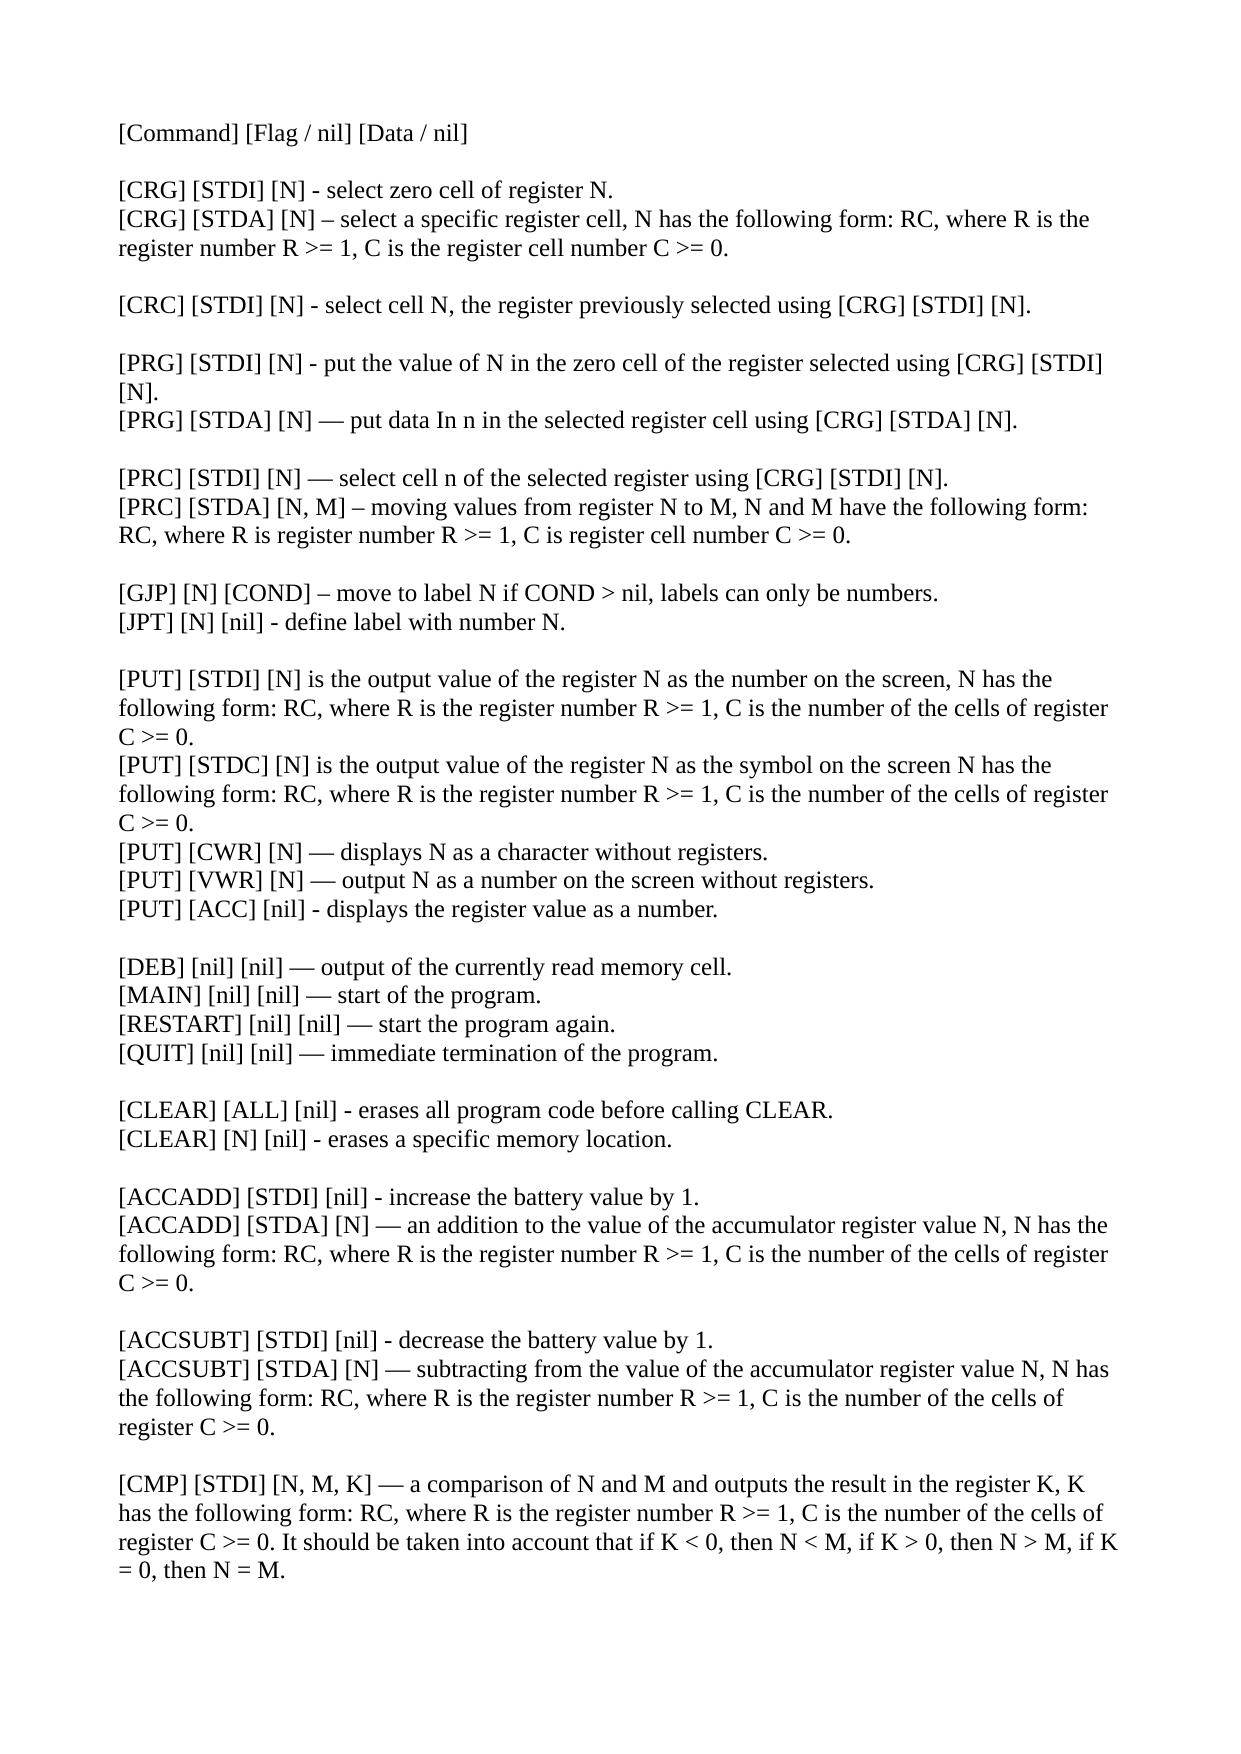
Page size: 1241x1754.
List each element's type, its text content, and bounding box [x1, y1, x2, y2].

text [PUT] [STDI] [N] is the output value of the register N as the number on the screen, N has the following form: RC, where R is the register number R >= 1, C is the number of the cells of register C >= 0. [118, 664, 1122, 751]
text [PRC] [STDA] [N, M] – moving values from register N to M, N and M have the following form: RC, where R is register number R >= 1, C is register cell number C >= 0. [118, 492, 1122, 549]
text [Command] [Flag / nil] [Data / nil] [118, 118, 1122, 147]
text [PUT] [ACC] [nil] - displays the register value as a number. [118, 894, 1122, 923]
text [DEB] [nil] [nil] — output of the currently read memory cell. [118, 952, 1122, 981]
text [GJP] [N] [COND] – move to label N if COND > nil, labels can only be numbers. [118, 578, 1122, 607]
text [QUIT] [nil] [nil] — immediate termination of the program. [118, 1038, 1122, 1067]
text [CRG] [STDA] [N] – select a specific register cell, N has the following form: RC, where R is the register number R >= 1, C is the register cell number C >= 0. [118, 204, 1122, 262]
text [PUT] [CWR] [N] — displays N as a character without registers. [118, 837, 1122, 866]
text [PUT] [STDC] [N] is the output value of the register N as the symbol on the screen N has the following form: RC, where R is the register number R >= 1, C is the number of the cells of register C >= 0. [118, 751, 1122, 837]
text [ACCADD] [STDA] [N] — an addition to the value of the accumulator register value N, N has the following form: RC, where R is the register number R >= 1, C is the number of the cells of register C >= 0. [118, 1211, 1122, 1297]
text [PRG] [STDA] [N] — put data In n in the selected register cell using [CRG] [STDA] [N]. [118, 406, 1122, 434]
text [ACCSUBT] [STDI] [nil] - decrease the battery value by 1. [118, 1326, 1122, 1354]
text [PUT] [VWR] [N] — output N as a number on the screen without registers. [118, 866, 1122, 894]
text [CLEAR] [ALL] [nil] - erases all program code before calling CLEAR. [118, 1096, 1122, 1124]
text [MAIN] [nil] [nil] — start of the program. [118, 981, 1122, 1009]
text [PRC] [STDI] [N] — select cell n of the selected register using [CRG] [STDI] [N]. [118, 463, 1122, 492]
text [ACCSUBT] [STDA] [N] — subtracting from the value of the accumulator register value N, N has the following form: RC, where R is the register number R >= 1, C is the number of the cells of register C >= 0. [118, 1354, 1122, 1441]
text [CRG] [STDI] [N] - select zero cell of register N. [118, 176, 1122, 204]
text [CLEAR] [N] [nil] - erases a specific memory location. [118, 1124, 1122, 1153]
text [CRC] [STDI] [N] - select cell N, the register previously selected using [CRG] [STDI] [N]. [118, 291, 1122, 319]
text [PRG] [STDI] [N] - put the value of N in the zero cell of the register selected using [CRG] [STDI] [N]. [118, 348, 1122, 406]
text [CMP] [STDI] [N, M, K] — a comparison of N and M and outputs the result in the register K, K has the following form: RC, where R is the register number R >= 1, C is the number of the cells of register C >= 0. It should be taken into account that if K < 0, then N < M, if K > 0, then N > M, if K = 0, then N = M. [118, 1469, 1122, 1584]
text [RESTART] [nil] [nil] — start the program again. [118, 1009, 1122, 1038]
text [ACCADD] [STDI] [nil] - increase the battery value by 1. [118, 1182, 1122, 1211]
text [JPT] [N] [nil] - define label with number N. [118, 607, 1122, 636]
